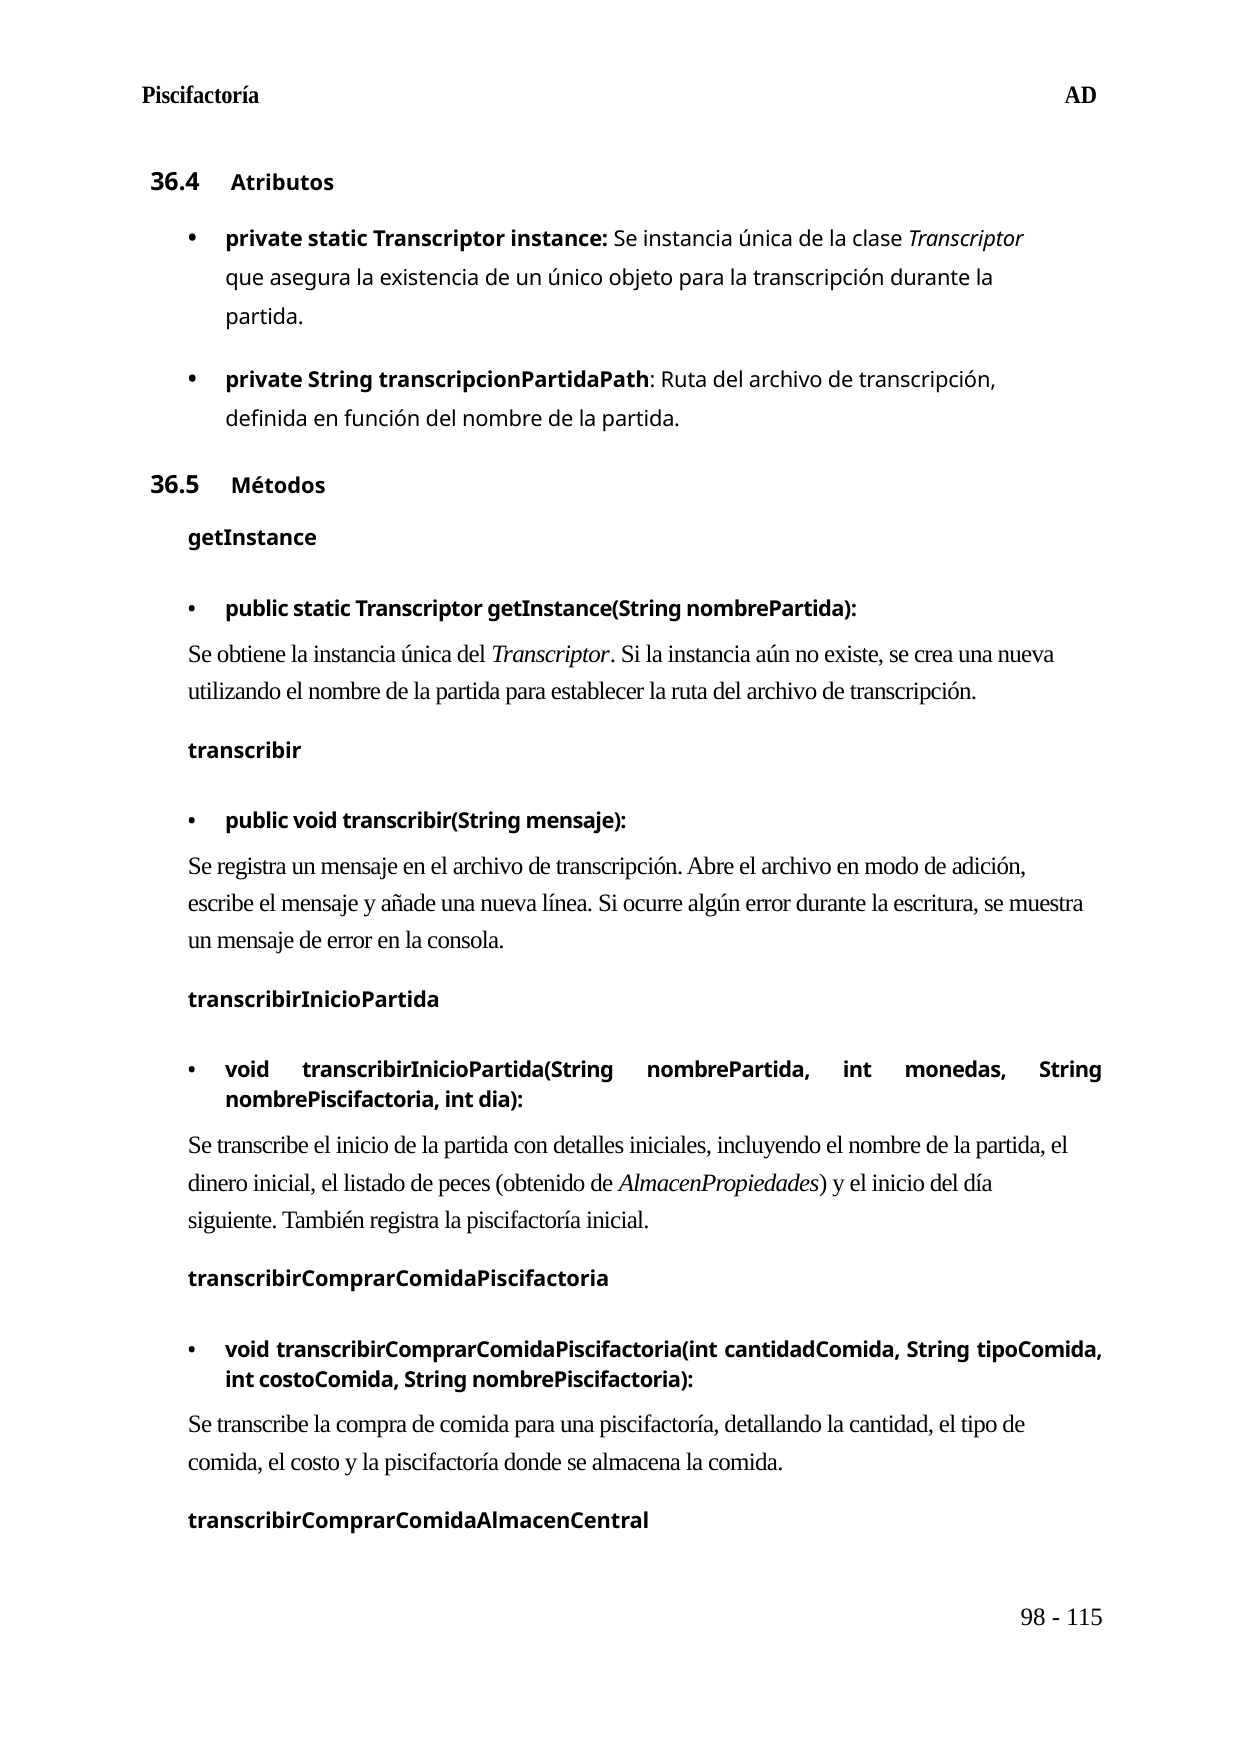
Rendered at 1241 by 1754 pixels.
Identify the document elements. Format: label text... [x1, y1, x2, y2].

subtitle Se transcribe la compra de comida para una piscifactoría, detallando la cantidad, el tipo de comida, el costo y la piscifactoría donde se almacena la comida. [188, 1409, 1086, 1476]
subtitle Se obtiene la instancia única del Transcriptor. Si la instancia aún no existe, se crea una nueva utilizando el nombre de la partida para establecer la ruta del archivo de transcripción. [188, 639, 1086, 705]
subtitle Atributos [150, 164, 1103, 198]
list private String transcripcionPartidaPath: Ruta del archivo de transcripción, definida en función del nombre de la partida. [188, 361, 1032, 433]
list void transcribirInicioPartida(String nombrePartida, int monedas, String nombrePiscifactoria, int dia): [188, 1054, 1103, 1114]
subtitle transcribirComprarComidaPiscifactoria [188, 1263, 1103, 1293]
list public static Transcriptor getInstance(String nombrePartida): [188, 593, 1103, 623]
subtitle getInstance [188, 522, 1103, 552]
subtitle Se registra un mensaje en el archivo de transcripción. Abre el archivo en modo de adición, escribe el mensaje y añade una nueva línea. Si ocurre algún error durante la escritura, se muestra un mensaje de error en la consola. [188, 851, 1086, 954]
subtitle transcribirInicioPartida [188, 984, 1103, 1014]
list void transcribirComprarComidaPiscifactoria(int cantidadComida, String tipoComida, int costoComida, String nombrePiscifactoria): [188, 1334, 1103, 1393]
list public void transcribir(String mensaje): [188, 805, 1103, 835]
subtitle transcribirComprarComidaAlmacenCentral [188, 1505, 1103, 1535]
list private static Transcriptor instance: Se instancia única de la clase Transcriptor que asegura la existencia de un único objeto para la transcripción durante la partida. [188, 219, 1032, 331]
subtitle transcribir [188, 734, 1103, 764]
subtitle Se transcribe el inicio de la partida con detalles iniciales, incluyendo el nombre de la partida, el dinero inicial, el listado de peces (obtenido de AlmacenPropiedades) y el inicio del día siguiente. También registra la piscifactoría inicial. [188, 1130, 1086, 1234]
subtitle Métodos [150, 467, 1103, 501]
